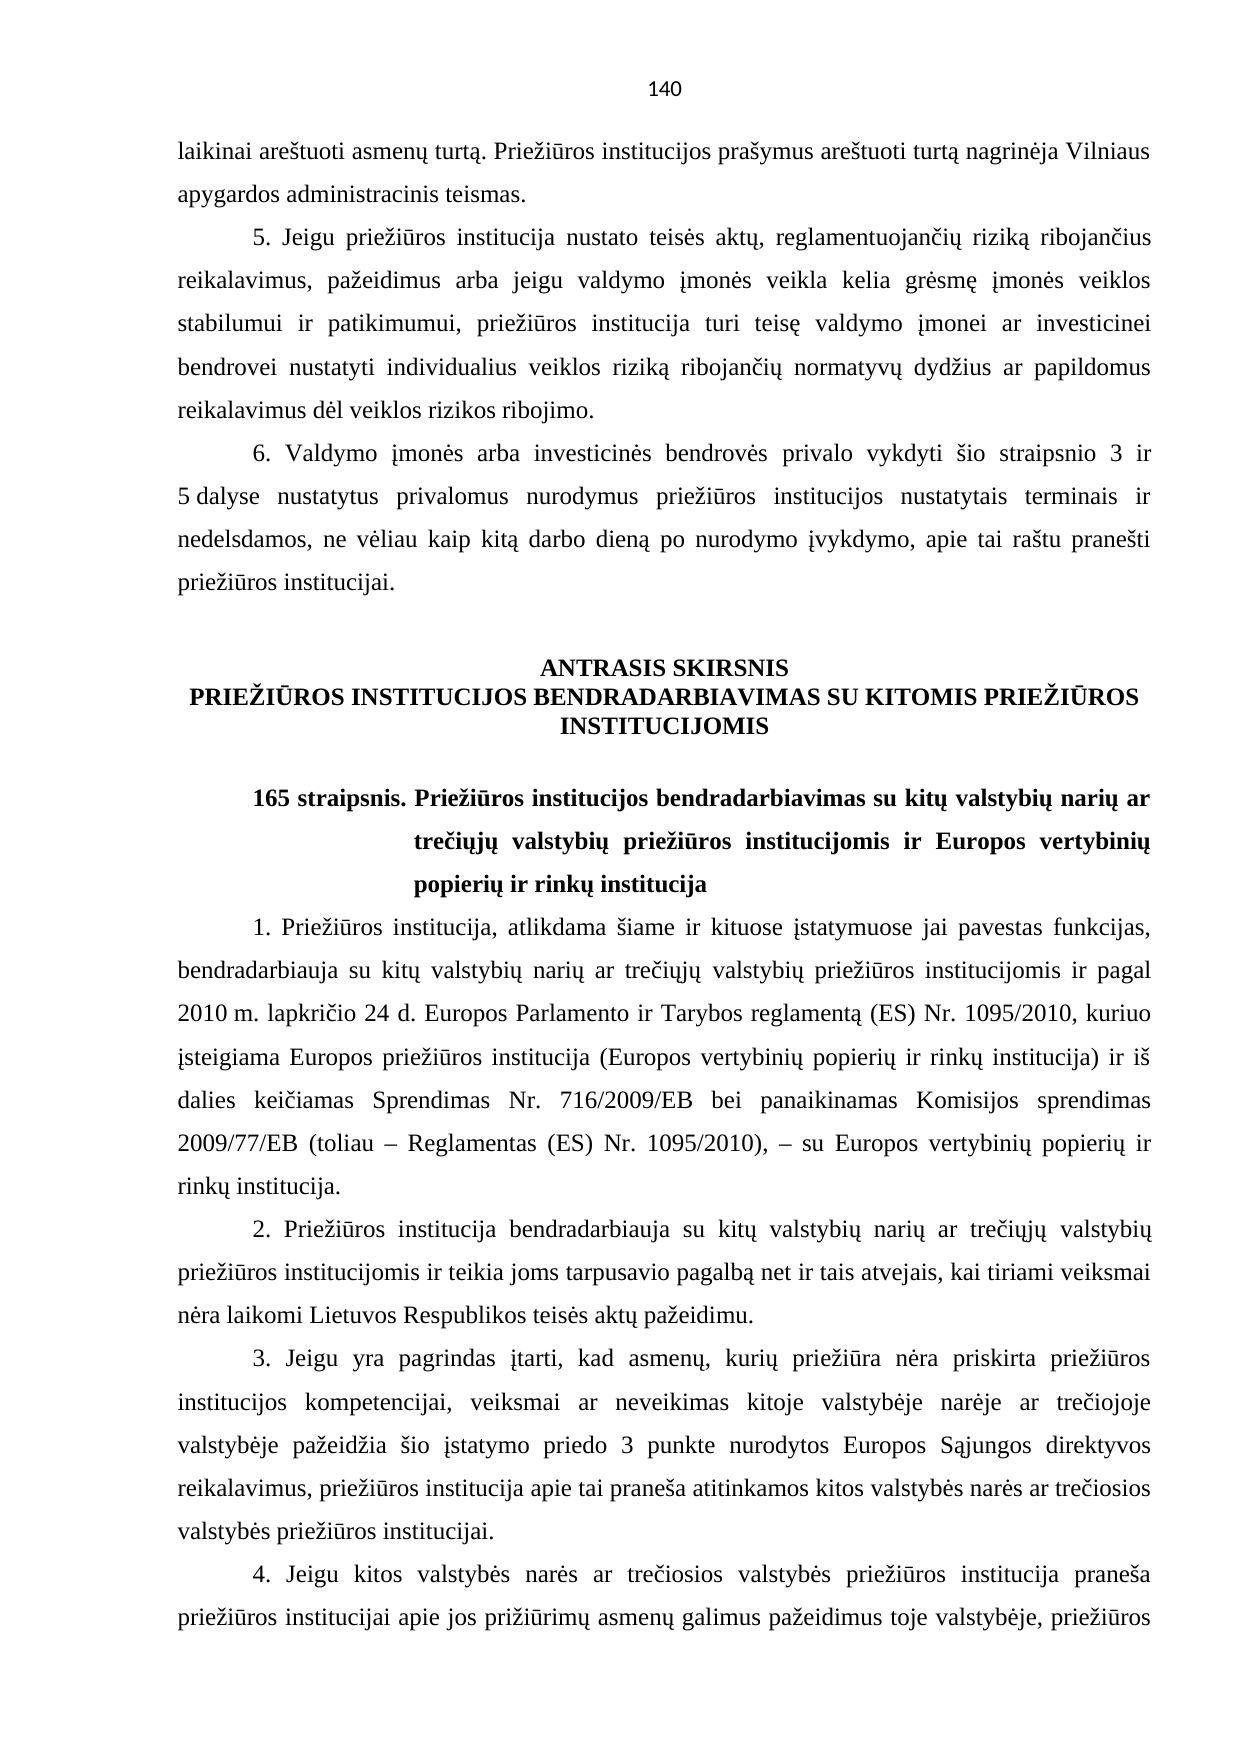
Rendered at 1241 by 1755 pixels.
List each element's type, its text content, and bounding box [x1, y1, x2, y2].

text 3. Jeigu yra pagrindas įtarti, kad asmenų, kurių priežiūra nėra priskirta priežiūros institucijos kompetencijai, veiksmai ar neveikimas kitoje valstybėje narėje ar trečiojoje valstybėje pažeidžia šio įstatymo priedo 3 punkte nurodytos Europos Sąjungos direktyvos reikalavimus, priežiūros institucija apie tai praneša atitinkamos kitos valstybės narės ar trečiosios valstybės priežiūros institucijai. [177, 1343, 1152, 1545]
text 6. Valdymo įmonės arba investicinės bendrovės privalo vykdyti šio straipsnio 3 ir 5 dalyse nustatytus privalomus nurodymus priežiūros institucijos nustatytais terminais ir nedelsdamos, ne vėliau kaip kitą darbo dieną po nurodymo įvykdymo, apie tai raštu pranešti priežiūros institucijai. [177, 438, 1152, 596]
text laikinai areštuoti asmenų turtą. Priežiūros institucijos prašymus areštuoti turtą nagrinėja Vilniaus apygardos administracinis teismas. [177, 136, 1152, 208]
text PRIEŽIŪROS INSTITUCIJOS BENDRADARBIAVIMAS SU KITOMIS PRIEŽIŪROS INSTITUCIJOMIS [177, 682, 1152, 740]
text ANTRASIS SKIRSNIS [177, 653, 1152, 682]
text 4. Jeigu kitos valstybės narės ar trečiosios valstybės priežiūros institucija praneša priežiūros institucijai apie jos prižiūrimų asmenų galimus pažeidimus toje valstybėje, priežiūros [177, 1559, 1152, 1631]
text 5. Jeigu priežiūros institucija nustato teisės aktų, reglamentuojančių riziką ribojančius reikalavimus, pažeidimus arba jeigu valdymo įmonės veikla kelia grėsmę įmonės veiklos stabilumui ir patikimumui, priežiūros institucija turi teisę valdymo įmonei ar investicinei bendrovei nustatyti individualius veiklos riziką ribojančių normatyvų dydžius ar papildomus reikalavimus dėl veiklos rizikos ribojimo. [177, 222, 1152, 423]
text 2. Priežiūros institucija bendradarbiauja su kitų valstybių narių ar trečiųjų valstybių priežiūros institucijomis ir teikia joms tarpusavio pagalbą net ir tais atvejais, kai tiriami veiksmai nėra laikomi Lietuvos Respublikos teisės aktų pažeidimu. [177, 1214, 1152, 1329]
text 165 straipsnis. Priežiūros institucijos bendradarbiavimas su kitų valstybių narių ar trečiųjų valstybių priežiūros institucijomis ir Europos vertybinių popierių ir rinkų institucija [252, 783, 1152, 898]
text 1. Priežiūros institucija, atlikdama šiame ir kituose įstatymuose jai pavestas funkcijas, bendradarbiauja su kitų valstybių narių ar trečiųjų valstybių priežiūros institucijomis ir pagal 2010 m. lapkričio 24 d. Europos Parlamento ir Tarybos reglamentą (ES) Nr. 1095/2010, kuriuo įsteigiama Europos priežiūros institucija (Europos vertybinių popierių ir rinkų institucija) ir iš dalies keičiamas Sprendimas Nr. 716/2009/EB bei panaikinamas Komisijos sprendimas 2009/77/EB (toliau – Reglamentas (ES) Nr. 1095/2010), – su Europos vertybinių popierių ir rinkų institucija. [177, 912, 1152, 1200]
